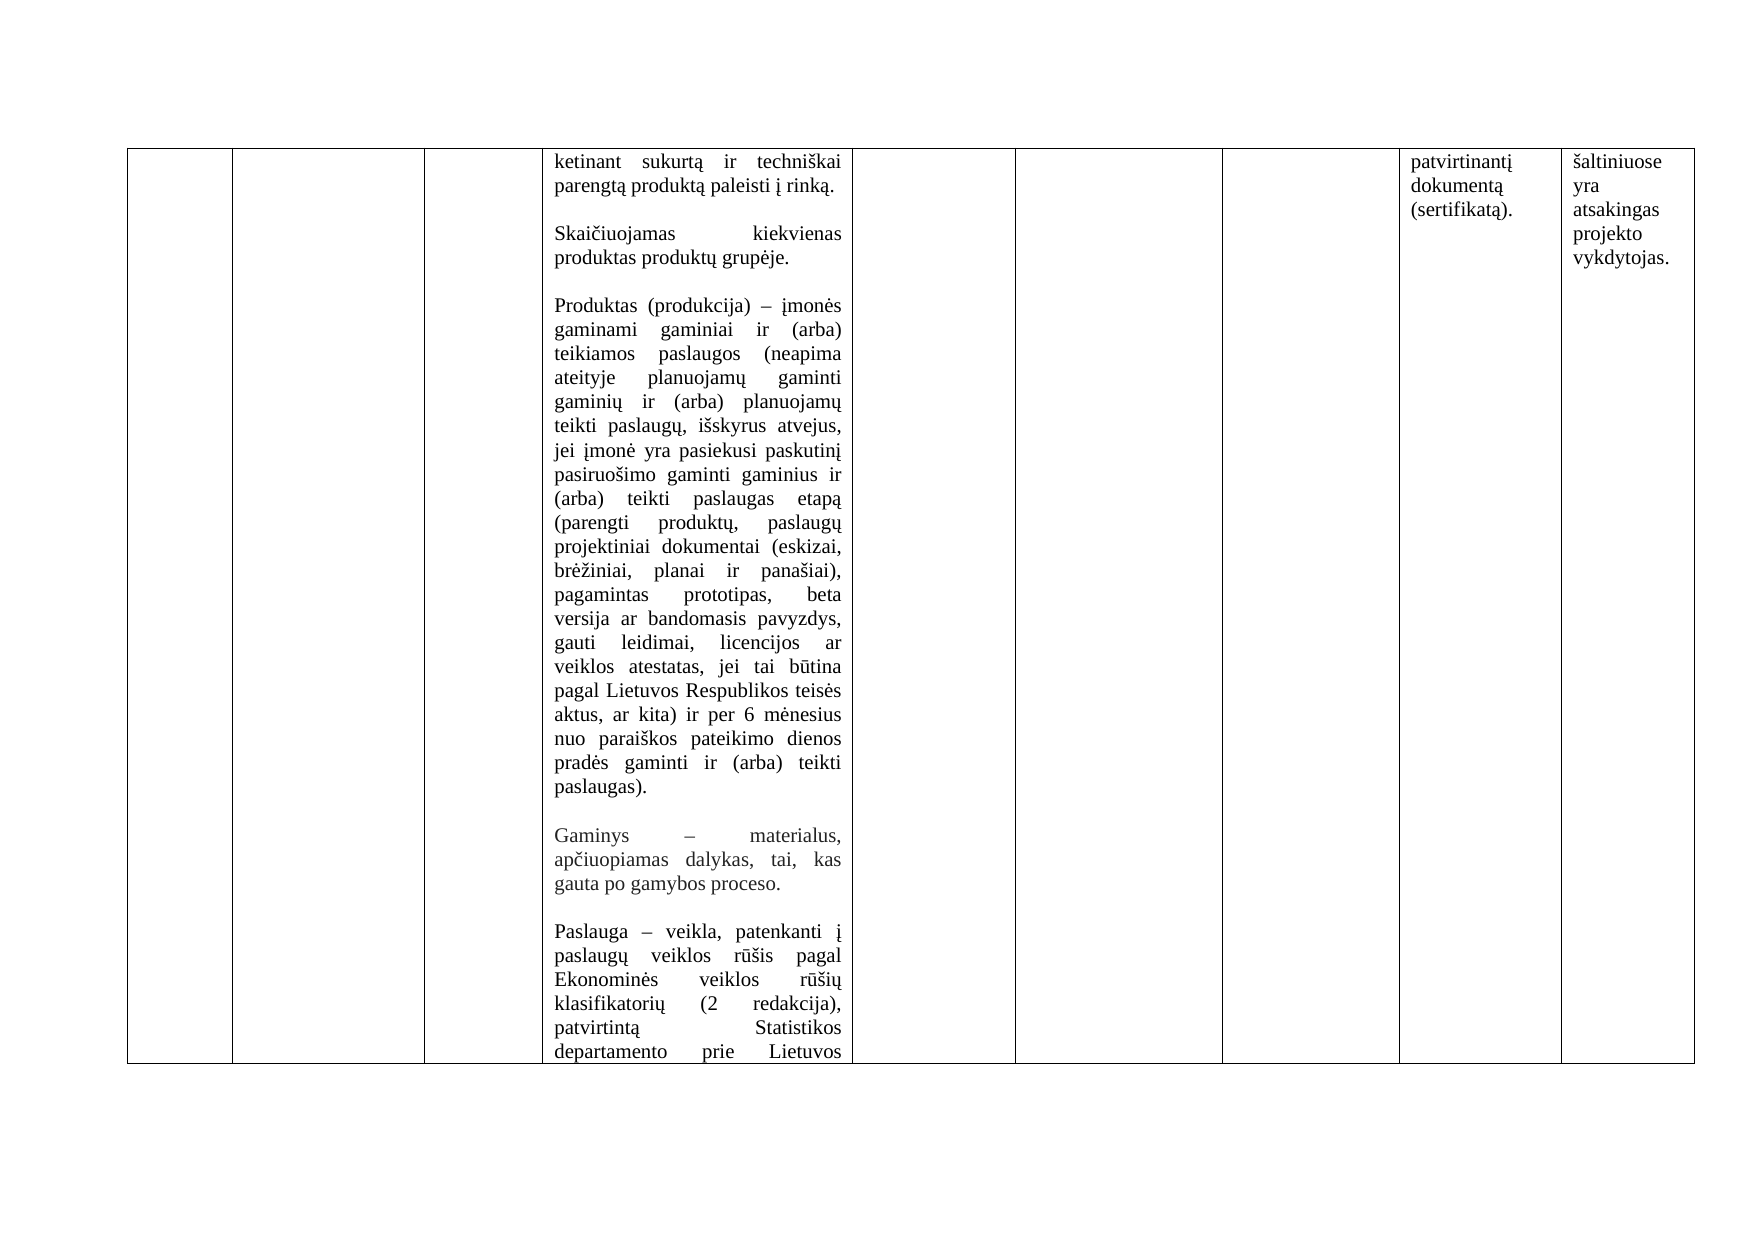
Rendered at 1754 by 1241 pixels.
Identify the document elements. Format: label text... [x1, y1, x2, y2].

table_cell [233, 149, 424, 1063]
table_cell [1223, 149, 1399, 1063]
table_cell patvirtinantį dokumentą (sertifikatą). [1400, 149, 1561, 1063]
table_cell [128, 149, 232, 1063]
table_cell šaltiniuose yra atsakingas projekto vykdytojas. [1562, 149, 1694, 1063]
table_cell [853, 149, 1015, 1063]
table_cell [1016, 149, 1222, 1063]
table_cell [425, 149, 542, 1063]
table_cell ketinant sukurtą ir techniškai parengtą produktą paleisti į rinką. Skaičiuojamas kiekvienas produktas produktų grupėje. Produktas (produkcija) – įmonės gaminami gaminiai ir (arba) teikiamos paslaugos (neapima ateityje planuojamų gaminti gaminių ir (arba) planuojamų teikti paslaugų, išskyrus atvejus, jei įmonė yra pasiekusi paskutinį pasiruošimo gaminti gaminius ir (arba) teikti paslaugas etapą (parengti produktų, paslaugų projektiniai dokumentai (eskizai, brėžiniai, planai ir panašiai), pagamintas prototipas, beta versija ar bandomasis pavyzdys, gauti leidimai, licencijos ar veiklos atestatas, jei tai būtina pagal Lietuvos Respublikos teisės aktus, ar kita) ir per 6 mėnesius nuo paraiškos pateikimo dienos pradės gaminti ir (arba) teikti paslaugas). Gaminys – materialus, apčiuopiamas dalykas, tai, kas gauta po gamybos proceso. Paslauga – veikla, patenkanti į paslaugų veiklos rūšis pagal Ekonominės veiklos rūšių klasifikatorių (2 redakcija), patvirtintą Statistikos departamento prie Lietuvos [543, 149, 852, 1063]
